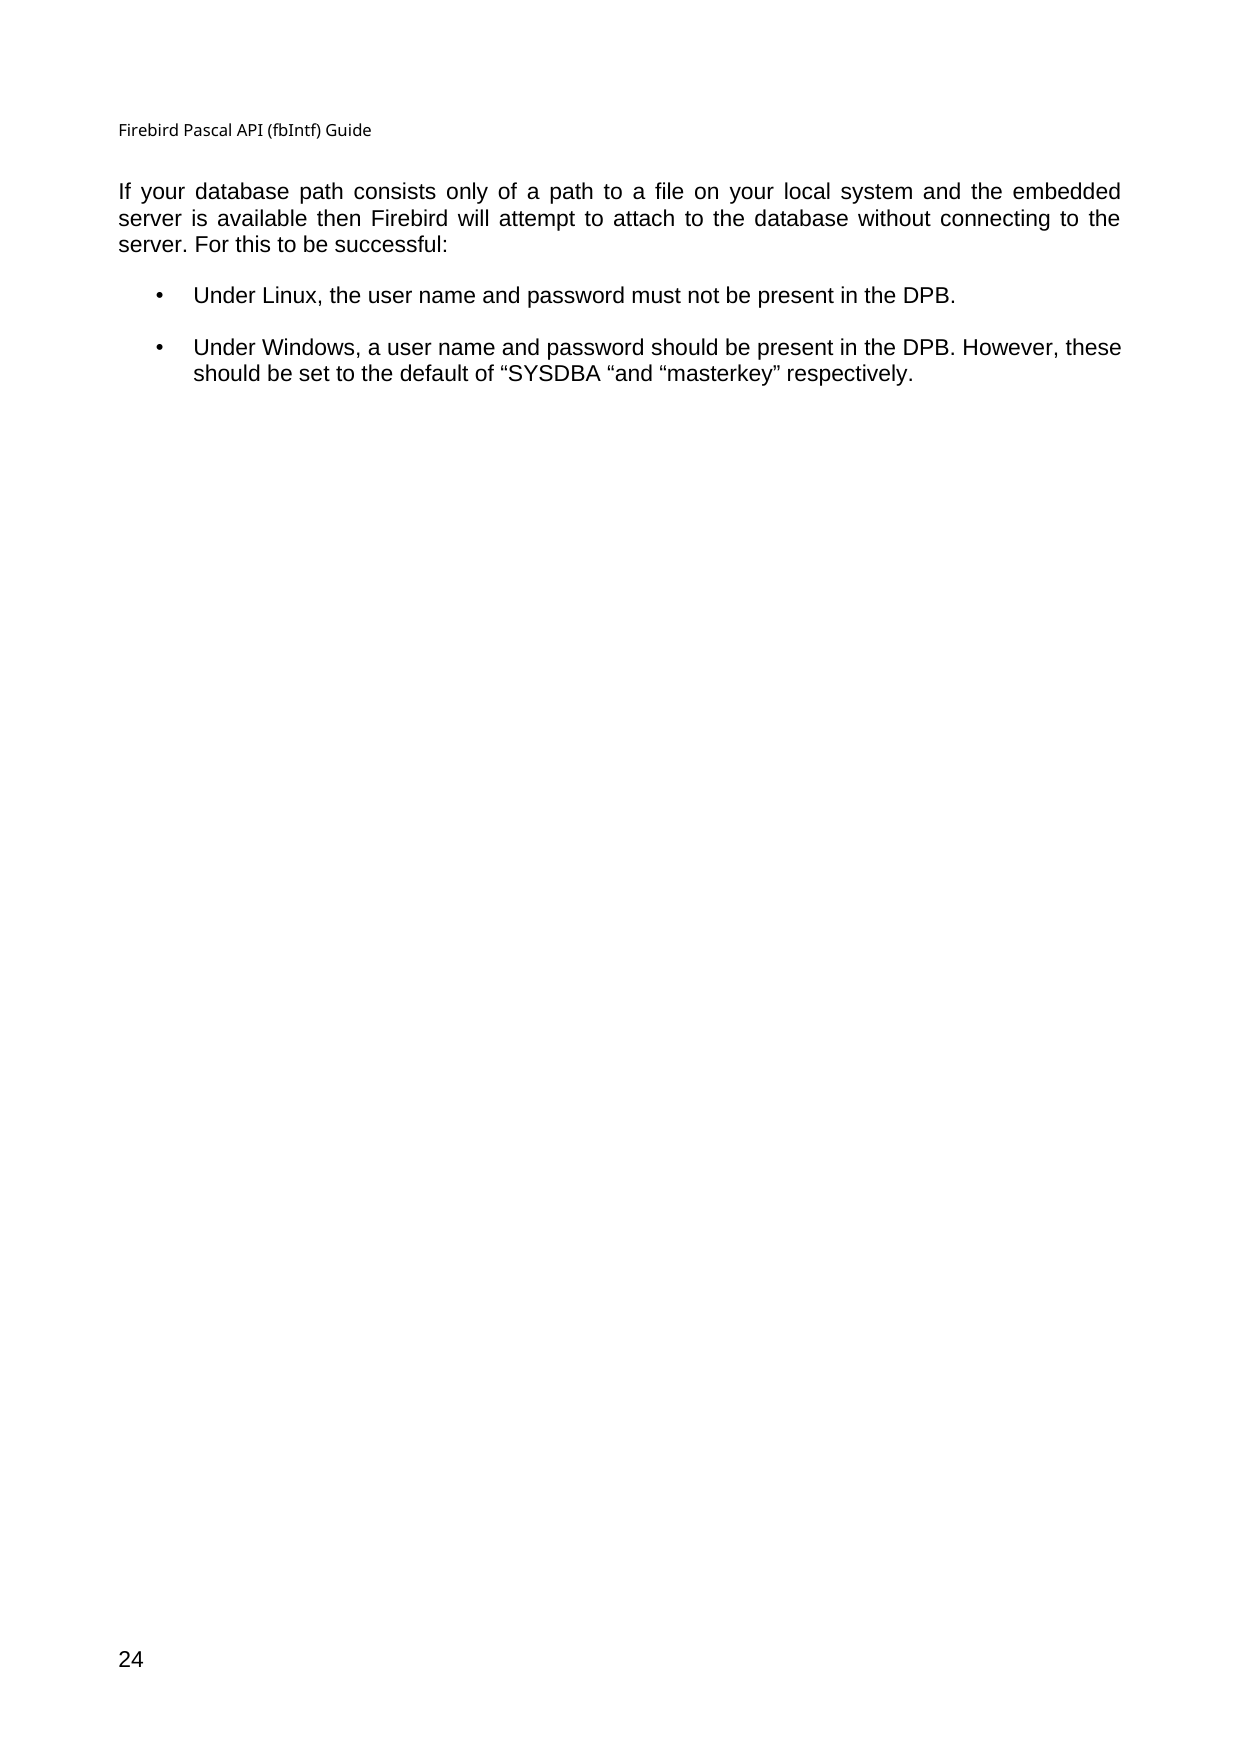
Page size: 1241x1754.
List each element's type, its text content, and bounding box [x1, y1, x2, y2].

list Under Windows, a user name and password should be present in the DPB. However, these should be set to the default of “SYSDBA “and “masterkey” respectively. [156, 333, 1122, 386]
list Under Linux, the user name and password must not be present in the DPB. [156, 282, 1122, 308]
text If your database path consists only of a path to a file on your local system and the embedded server is available then Firebird will attempt to attach to the database without connecting to the server. For this to be successful: [118, 178, 1122, 257]
